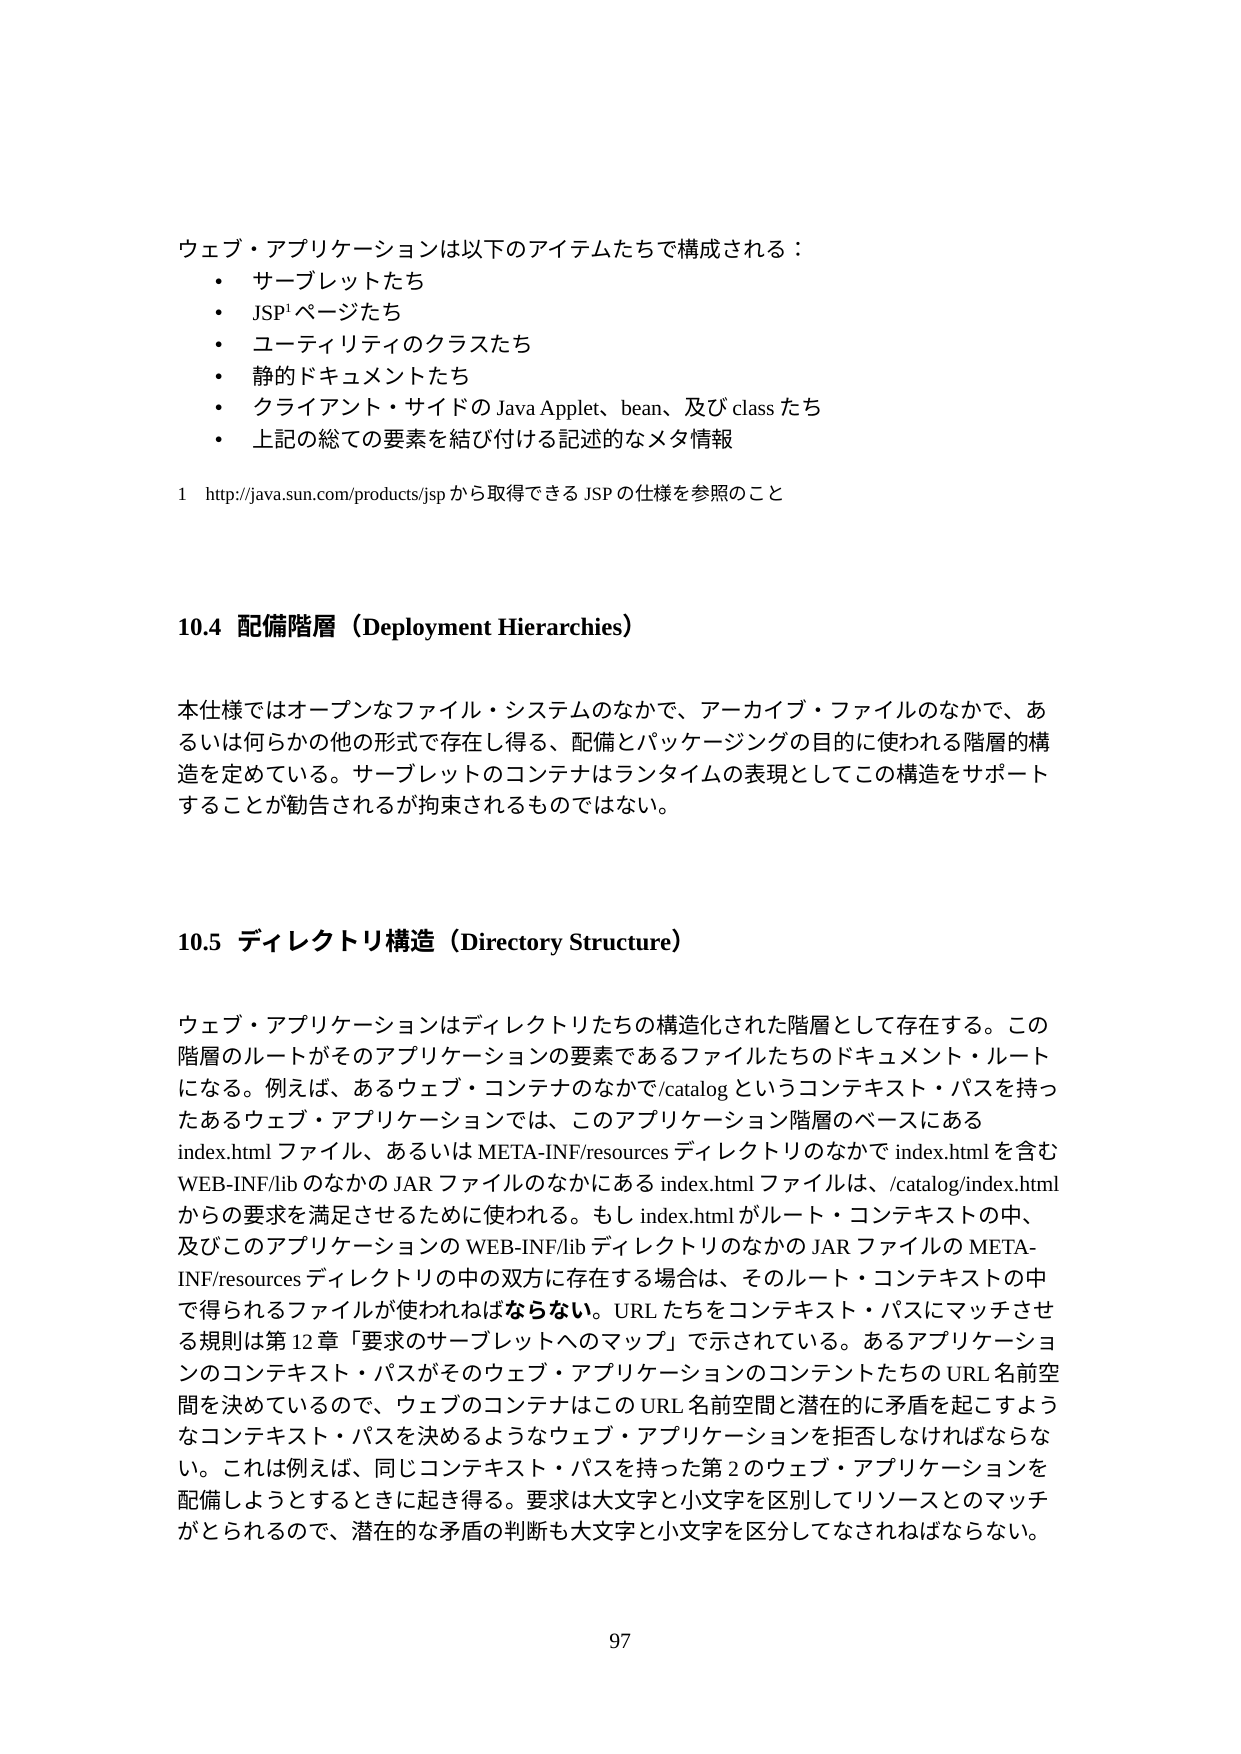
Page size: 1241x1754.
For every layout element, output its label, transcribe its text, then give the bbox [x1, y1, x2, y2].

text ウェブ・アプリケーションは以下のアイテムたちで構成される： [177, 232, 1063, 264]
list サーブレットたち [215, 264, 1063, 295]
list クライアント・サイドのJava Applet、bean、及びclassたち [215, 390, 1063, 422]
list 上記の総ての要素を結び付ける記述的なメタ情報 [215, 422, 1063, 454]
text 本仕様ではオープンなファイル・システムのなかで、アーカイブ・ファイルのなかで、あるいは何らかの他の形式で存在し得る、配備とパッケージングの目的に使われる階層的構造を定めている。サーブレットのコンテナはランタイムの表現としてこの構造をサポートすることが勧告されるが拘束されるものではない。 [177, 693, 1063, 820]
subtitle 配備階層（Deployment Hierarchies） [177, 607, 1063, 643]
subtitle ディレクトリ構造（Directory Structure） [177, 921, 1063, 957]
list JSP1ページたち [215, 295, 1063, 327]
text ウェブ・アプリケーションはディレクトリたちの構造化された階層として存在する。この階層のルートがそのアプリケーションの要素であるファイルたちのドキュメント・ルートになる。例えば、あるウェブ・コンテナのなかで/catalogというコンテキスト・パスを持ったあるウェブ・アプリケーションでは、このアプリケーション階層のベースにあるindex.htmlファイル、あるいは META-INF/resourcesディレクトリのなかでindex.htmlを含むWEB-INF/libのなかのJARファイルのなかにあるindex.htmlファイルは、/catalog/index.htmlからの要求を満足させるために使われる。もしindex.htmlがルート・コンテキストの中、及びこのアプリケーションのWEB-INF/libディレクトリのなかのJARファイルのMETA-INF/resourcesディレクトリの中の双方に存在する場合は、そのルート・コンテキストの中で得られるファイルが使われねばならない。URLたちをコンテキスト・パスにマッチさせる規則は第12章「要求のサーブレットへのマップ」で示されている。あるアプリケーションのコンテキスト・パスがそのウェブ・アプリケーションのコンテントたちのURL名前空間を決めているので、ウェブのコンテナはこのURL名前空間と潜在的に矛盾を起こすようなコンテキスト・パスを決めるようなウェブ・アプリケーションを拒否しなければならない。これは例えば、同じコンテキスト・パスを持った第2のウェブ・アプリケーションを配備しようとするときに起き得る。要求は大文字と小文字を区別してリソースとのマッチがとられるので、潜在的な矛盾の判断も大文字と小文字を区分してなされねばならない。 [177, 1008, 1063, 1546]
list ユーティリティのクラスたち [215, 327, 1063, 359]
list 静的ドキュメントたち [215, 359, 1063, 390]
text 1 http://java.sun.com/products/jspから取得できるJSPの仕様を参照のこと [177, 479, 1063, 506]
